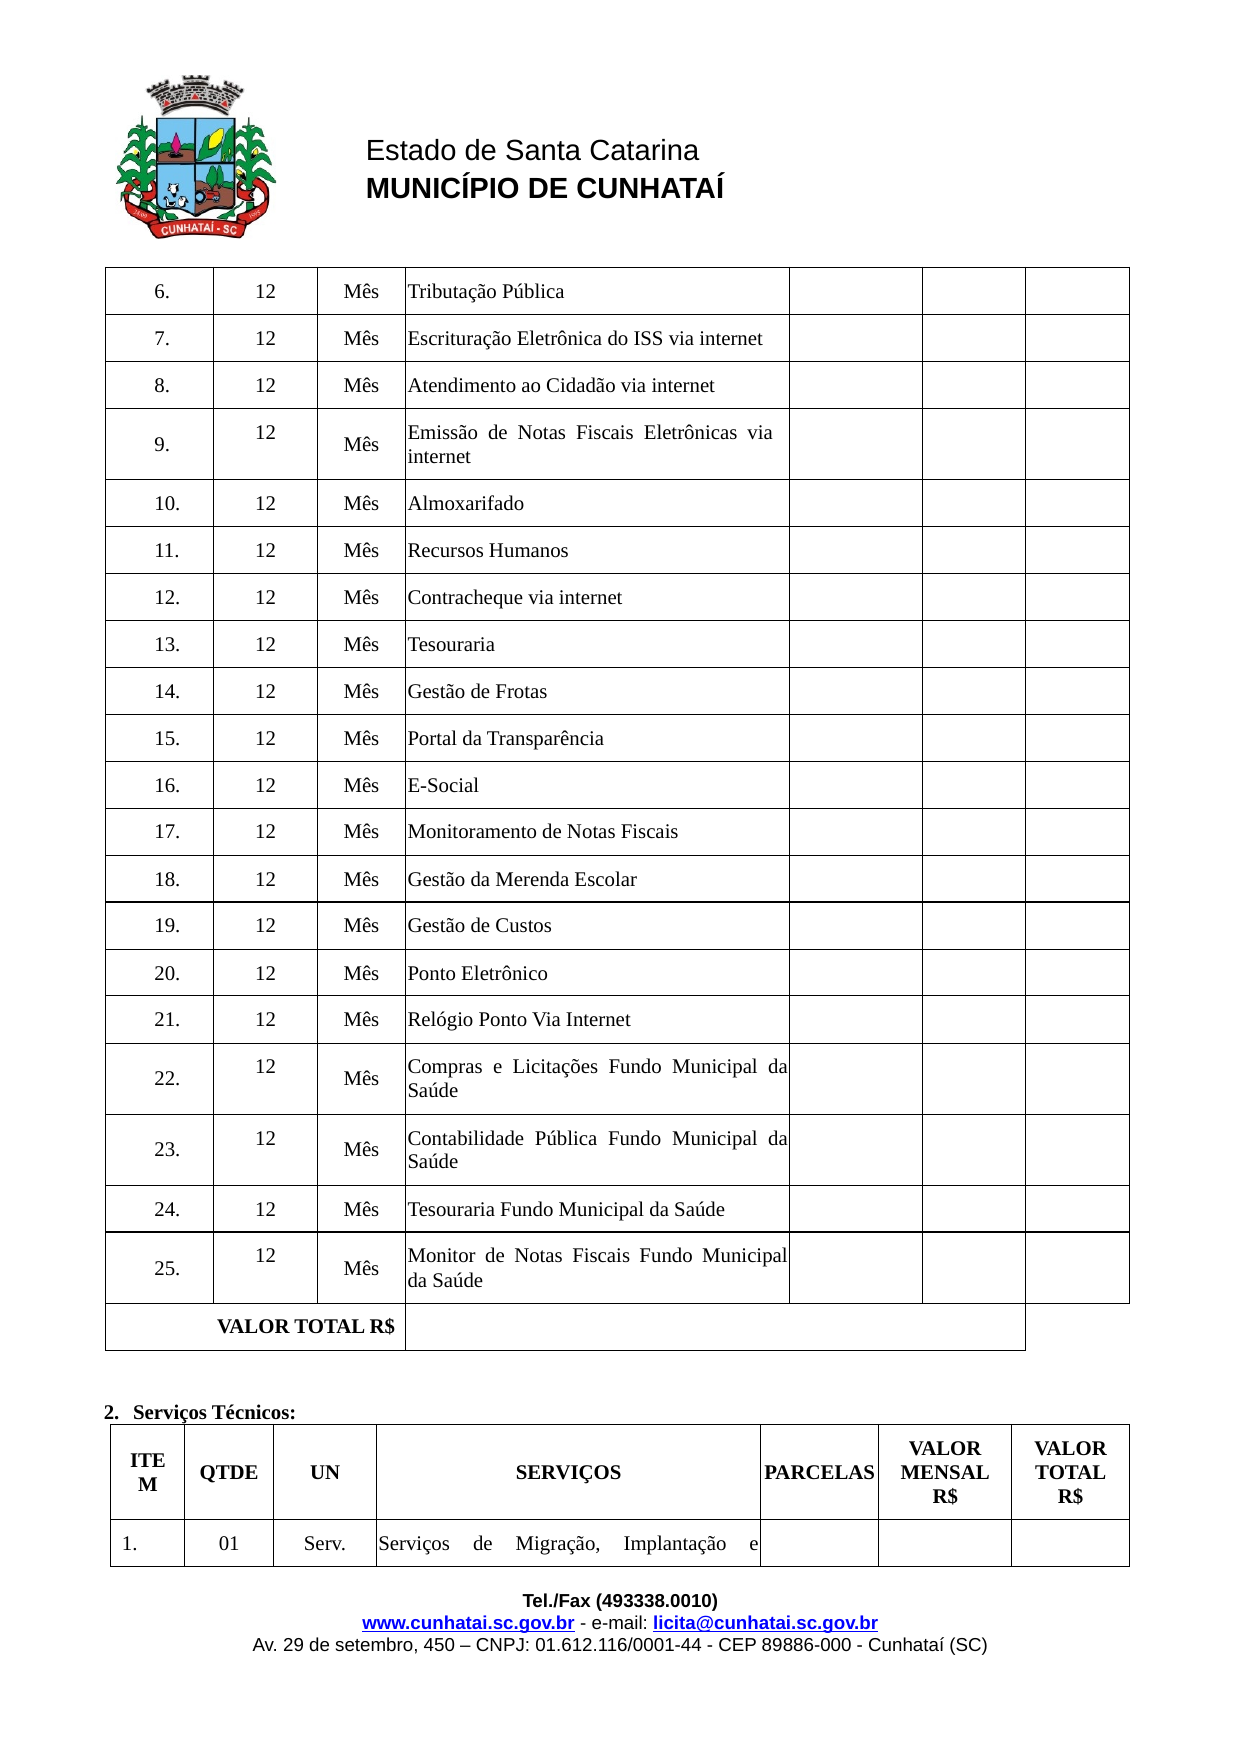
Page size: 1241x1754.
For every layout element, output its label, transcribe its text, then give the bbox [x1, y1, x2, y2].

table_cell Mês [318, 668, 405, 713]
table_cell [1026, 315, 1129, 361]
table_cell Mês [318, 409, 405, 479]
table_cell Mês [318, 1115, 405, 1184]
table_cell [106, 621, 213, 667]
table_cell [1130, 267, 1134, 314]
table_cell [790, 409, 922, 479]
table_cell 12 [214, 715, 317, 761]
table_cell [1130, 855, 1134, 901]
table_cell [1026, 856, 1129, 901]
table_cell [1130, 667, 1134, 713]
table_header ITEM [111, 1425, 184, 1519]
table_cell 12 [214, 1115, 317, 1184]
table_cell [790, 668, 922, 713]
table_cell Mês [318, 950, 405, 995]
table_cell [923, 1233, 1025, 1302]
table_cell Serviços de Migração, Implantação e [377, 1520, 760, 1566]
table_cell [923, 621, 1025, 667]
table_header UN [274, 1425, 376, 1519]
table_cell 12 [214, 480, 317, 526]
table_cell [1130, 995, 1134, 1042]
table_cell [790, 480, 922, 526]
table_cell [1130, 526, 1134, 573]
table_cell [1026, 621, 1129, 667]
table_cell Monitoramento de Notas Fiscais [406, 809, 789, 854]
table_cell [1130, 1185, 1134, 1231]
table_cell [923, 668, 1025, 713]
table_cell [106, 527, 213, 573]
table_cell Portal da Transparência [406, 715, 789, 761]
table_cell E-Social [406, 762, 789, 807]
table_cell Ponto Eletrônico [406, 950, 789, 995]
table_header SERVIÇOS [377, 1425, 760, 1519]
table_cell [923, 268, 1025, 314]
table_cell Contracheque via internet [406, 574, 789, 619]
table_cell [1026, 480, 1129, 526]
table_cell [106, 315, 213, 361]
table_cell [790, 856, 922, 901]
table_cell [106, 1115, 213, 1184]
table_cell [923, 1186, 1025, 1231]
table_cell Mês [318, 574, 405, 619]
table_cell [923, 950, 1025, 995]
table_cell Mês [318, 362, 405, 408]
table_cell Almoxarifado [406, 480, 789, 526]
table_cell Escrituração Eletrônica do ISS via internet [406, 315, 789, 361]
table_cell [790, 903, 922, 948]
table_cell Mês [318, 315, 405, 361]
table_cell [1026, 809, 1129, 854]
table_cell [1026, 1044, 1129, 1113]
table_cell Gestão da Merenda Escolar [406, 856, 789, 901]
table_cell [106, 1233, 213, 1302]
table_cell [790, 715, 922, 761]
table_cell [790, 809, 922, 854]
table_cell [923, 315, 1025, 361]
table_cell [106, 1044, 213, 1113]
table_cell [790, 1233, 922, 1302]
table_cell [106, 268, 213, 314]
list Serviços Técnicos: [59, 1399, 1181, 1424]
table_cell [106, 409, 213, 479]
table_header PARCELAS [761, 1425, 878, 1519]
table_header VALOR MENSAL R$ [879, 1425, 1011, 1519]
table_cell [406, 1304, 1025, 1349]
table_cell [1130, 1114, 1134, 1184]
table_cell [1129, 1303, 1134, 1349]
table_cell 12 [214, 762, 317, 807]
table_cell [1026, 574, 1129, 619]
table_cell [1026, 903, 1129, 948]
table_cell [761, 1520, 878, 1566]
table_cell Tesouraria Fundo Municipal da Saúde [406, 1186, 789, 1231]
table_cell [106, 1186, 213, 1231]
table_cell VALOR TOTAL R$ [106, 1304, 405, 1349]
table_cell 12 [214, 668, 317, 713]
table_cell 12 [214, 621, 317, 667]
table_cell [1026, 996, 1129, 1042]
table_cell [1130, 761, 1134, 807]
table_cell [106, 574, 213, 619]
table_cell Emissão de Notas Fiscais Eletrônicas via internet [406, 409, 789, 479]
table_cell [923, 903, 1025, 948]
table_cell Serv. [274, 1520, 376, 1566]
table_cell [1130, 361, 1134, 408]
table_cell Mês [318, 1186, 405, 1231]
table_cell [1012, 1520, 1129, 1566]
table_cell Mês [318, 996, 405, 1042]
table_cell [1130, 573, 1134, 619]
table_cell Recursos Humanos [406, 527, 789, 573]
table_cell [1130, 901, 1134, 948]
table_cell [790, 996, 922, 1042]
table_cell Atendimento ao Cidadão via internet [406, 362, 789, 408]
table_cell [790, 574, 922, 619]
table_cell [1130, 314, 1134, 361]
table_cell [1130, 479, 1134, 526]
table_cell [923, 762, 1025, 807]
table_cell 12 [214, 1186, 317, 1231]
table_cell Monitor de Notas Fiscais Fundo Municipal da Saúde [406, 1233, 789, 1302]
table_cell [923, 809, 1025, 854]
table_cell Gestão de Frotas [406, 668, 789, 713]
table_cell [1130, 620, 1134, 667]
table_cell [1026, 527, 1129, 573]
table_cell [106, 715, 213, 761]
table_cell 12 [214, 903, 317, 948]
table_cell [923, 715, 1025, 761]
table_cell [790, 762, 922, 807]
table_cell [923, 409, 1025, 479]
table_cell [1130, 808, 1134, 854]
table_cell Relógio Ponto Via Internet [406, 996, 789, 1042]
table_cell [923, 574, 1025, 619]
table_cell 12 [214, 527, 317, 573]
table_cell [106, 996, 213, 1042]
table_cell [1026, 1115, 1129, 1184]
table_cell [790, 315, 922, 361]
table_cell Mês [318, 1233, 405, 1302]
table_cell [790, 268, 922, 314]
table_cell 12 [214, 315, 317, 361]
table_cell [1130, 1231, 1134, 1302]
table_cell Mês [318, 715, 405, 761]
table_cell [1130, 949, 1134, 995]
table_cell [111, 1520, 184, 1566]
table_cell [790, 950, 922, 995]
table_cell [1026, 950, 1129, 995]
table_cell [1026, 362, 1129, 408]
table_cell 12 [214, 950, 317, 995]
table_cell [923, 1044, 1025, 1113]
table_cell 12 [214, 856, 317, 901]
table_cell [1130, 408, 1134, 479]
table_cell Contabilidade Pública Fundo Municipal da Saúde [406, 1115, 789, 1184]
table_cell Mês [318, 480, 405, 526]
table_cell [923, 527, 1025, 573]
table_header QTDE [185, 1425, 273, 1519]
table_cell 12 [214, 409, 317, 479]
table_cell Mês [318, 856, 405, 901]
table_cell Tributação Pública [406, 268, 789, 314]
table_cell [106, 762, 213, 807]
table_cell [106, 903, 213, 948]
table_cell [790, 621, 922, 667]
table_cell [1026, 715, 1129, 761]
table_cell Mês [318, 621, 405, 667]
table_cell Mês [318, 809, 405, 854]
table_cell 12 [214, 1233, 317, 1302]
table_cell [923, 1115, 1025, 1184]
table_cell [923, 480, 1025, 526]
table_cell [106, 950, 213, 995]
table_cell [1026, 1233, 1129, 1302]
table_cell [1026, 668, 1129, 713]
table_cell [1130, 1043, 1134, 1113]
table_cell [790, 527, 922, 573]
table_cell Mês [318, 1044, 405, 1113]
table_header VALOR TOTAL R$ [1012, 1425, 1129, 1519]
table_cell [790, 1044, 922, 1113]
table_cell Mês [318, 527, 405, 573]
table_cell [1130, 714, 1134, 761]
table_cell Mês [318, 903, 405, 948]
table_cell [1026, 1304, 1129, 1349]
table_cell Tesouraria [406, 621, 789, 667]
table_cell [106, 480, 213, 526]
table_cell 12 [214, 996, 317, 1042]
table_cell [923, 996, 1025, 1042]
table_cell 12 [214, 574, 317, 619]
table_cell [106, 668, 213, 713]
table_cell [1026, 1186, 1129, 1231]
table_cell 12 [214, 809, 317, 854]
table_cell [1026, 268, 1129, 314]
table_cell Gestão de Custos [406, 903, 789, 948]
table_cell [106, 809, 213, 854]
table_cell [923, 856, 1025, 901]
table_cell Mês [318, 762, 405, 807]
table_cell [106, 362, 213, 408]
table_cell Mês [318, 268, 405, 314]
table_cell Compras e Licitações Fundo Municipal da Saúde [406, 1044, 789, 1113]
table_cell [1026, 762, 1129, 807]
table_cell [879, 1520, 1011, 1566]
table_cell 01 [185, 1520, 273, 1566]
table_cell [923, 362, 1025, 408]
table_cell 12 [214, 362, 317, 408]
table_cell [1026, 409, 1129, 479]
table_cell [790, 1115, 922, 1184]
table_cell [790, 1186, 922, 1231]
table_cell 12 [214, 268, 317, 314]
table_cell [106, 856, 213, 901]
table_cell [790, 362, 922, 408]
table_cell 12 [214, 1044, 317, 1113]
